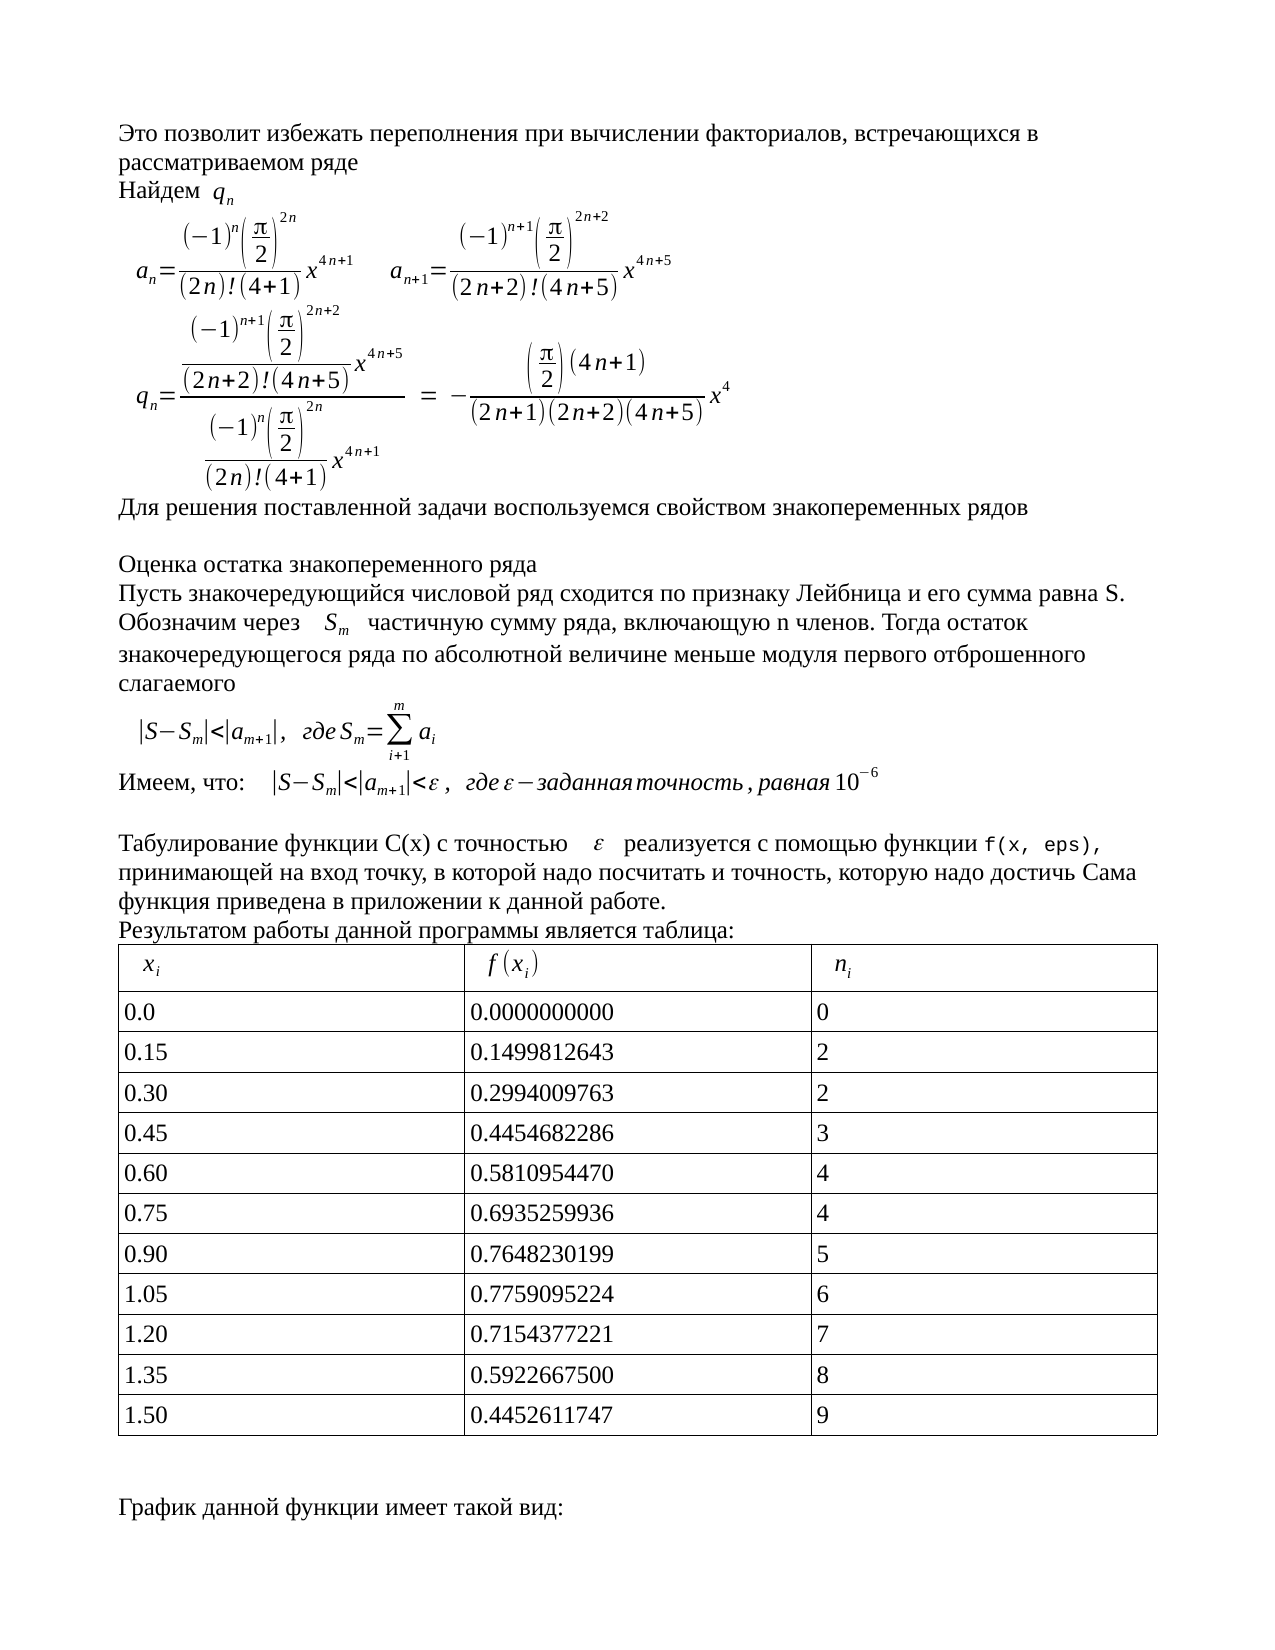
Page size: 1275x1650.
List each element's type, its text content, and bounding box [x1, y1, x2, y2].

text Пусть знакочередующийся числовой ряд сходится по признаку Лейбница и его сумма равна S. Обозначим через частичную сумму ряда, включающую n членов. Тогда остаток знакочередующегося ряда по абсолютной величине меньше модуля первого отброшенного слагаемого [118, 578, 1157, 697]
table_cell 0.4452611747 [465, 1395, 811, 1434]
text Найдем [118, 176, 1157, 208]
table_cell 0.60 [119, 1154, 464, 1193]
table_cell 0.5810954470 [465, 1154, 811, 1193]
text Это позволит избежать переполнения при вычислении факториалов, встречающихся в рассматриваемом ряде [118, 118, 1157, 176]
table_cell 0.45 [119, 1113, 464, 1152]
text График данной функции имеет такой вид: [118, 1492, 1157, 1521]
table_cell 0.7759095224 [465, 1274, 811, 1314]
text Оценка остатка знакопеременного ряда [118, 549, 1157, 578]
table_cell 1.05 [119, 1274, 464, 1314]
table_cell 0.0 [119, 992, 464, 1031]
table_cell 0.6935259936 [465, 1194, 811, 1233]
table_cell 0 [812, 992, 1157, 1031]
table_cell 0.7154377221 [465, 1315, 811, 1354]
table_cell 3 [812, 1113, 1157, 1152]
table_cell 1.35 [119, 1355, 464, 1394]
table_cell 0.1499812643 [465, 1032, 811, 1072]
table_cell 6 [812, 1274, 1157, 1314]
table_cell 5 [812, 1234, 1157, 1273]
table_cell 4 [812, 1154, 1157, 1193]
table_cell 0.75 [119, 1194, 464, 1233]
table_cell 9 [812, 1395, 1157, 1434]
text Табулирование функции C(x) с точностью реализуется с помощью функции f(x, eps), принимающей на вход точку, в которой надо посчитать и точность, которую надо достичь Сама функция приведена в приложении к данной работе. [118, 828, 1157, 915]
table_cell 0.30 [119, 1073, 464, 1112]
table_cell 0.0000000000 [465, 992, 811, 1031]
table_header [812, 945, 1157, 991]
table_cell 0.7648230199 [465, 1234, 811, 1273]
table_cell 0.90 [119, 1234, 464, 1273]
table_cell 0.4454682286 [465, 1113, 811, 1152]
table_header [119, 945, 464, 991]
table_cell 8 [812, 1355, 1157, 1394]
text Результатом работы данной программы является таблица: [118, 915, 1157, 943]
text Имеем, что: [118, 764, 1157, 799]
table_header [465, 945, 811, 991]
table_cell 0.2994009763 [465, 1073, 811, 1112]
table_cell 7 [812, 1315, 1157, 1354]
table_cell 4 [812, 1194, 1157, 1233]
table_cell 2 [812, 1032, 1157, 1072]
table_cell 0.5922667500 [465, 1355, 811, 1394]
table_cell 1.20 [119, 1315, 464, 1354]
table_cell 2 [812, 1073, 1157, 1112]
text Для решения поставленной задачи воспользуемся свойством знакопеременных рядов [118, 492, 1157, 521]
table_cell 1.50 [119, 1395, 464, 1434]
table_cell 0.15 [119, 1032, 464, 1072]
